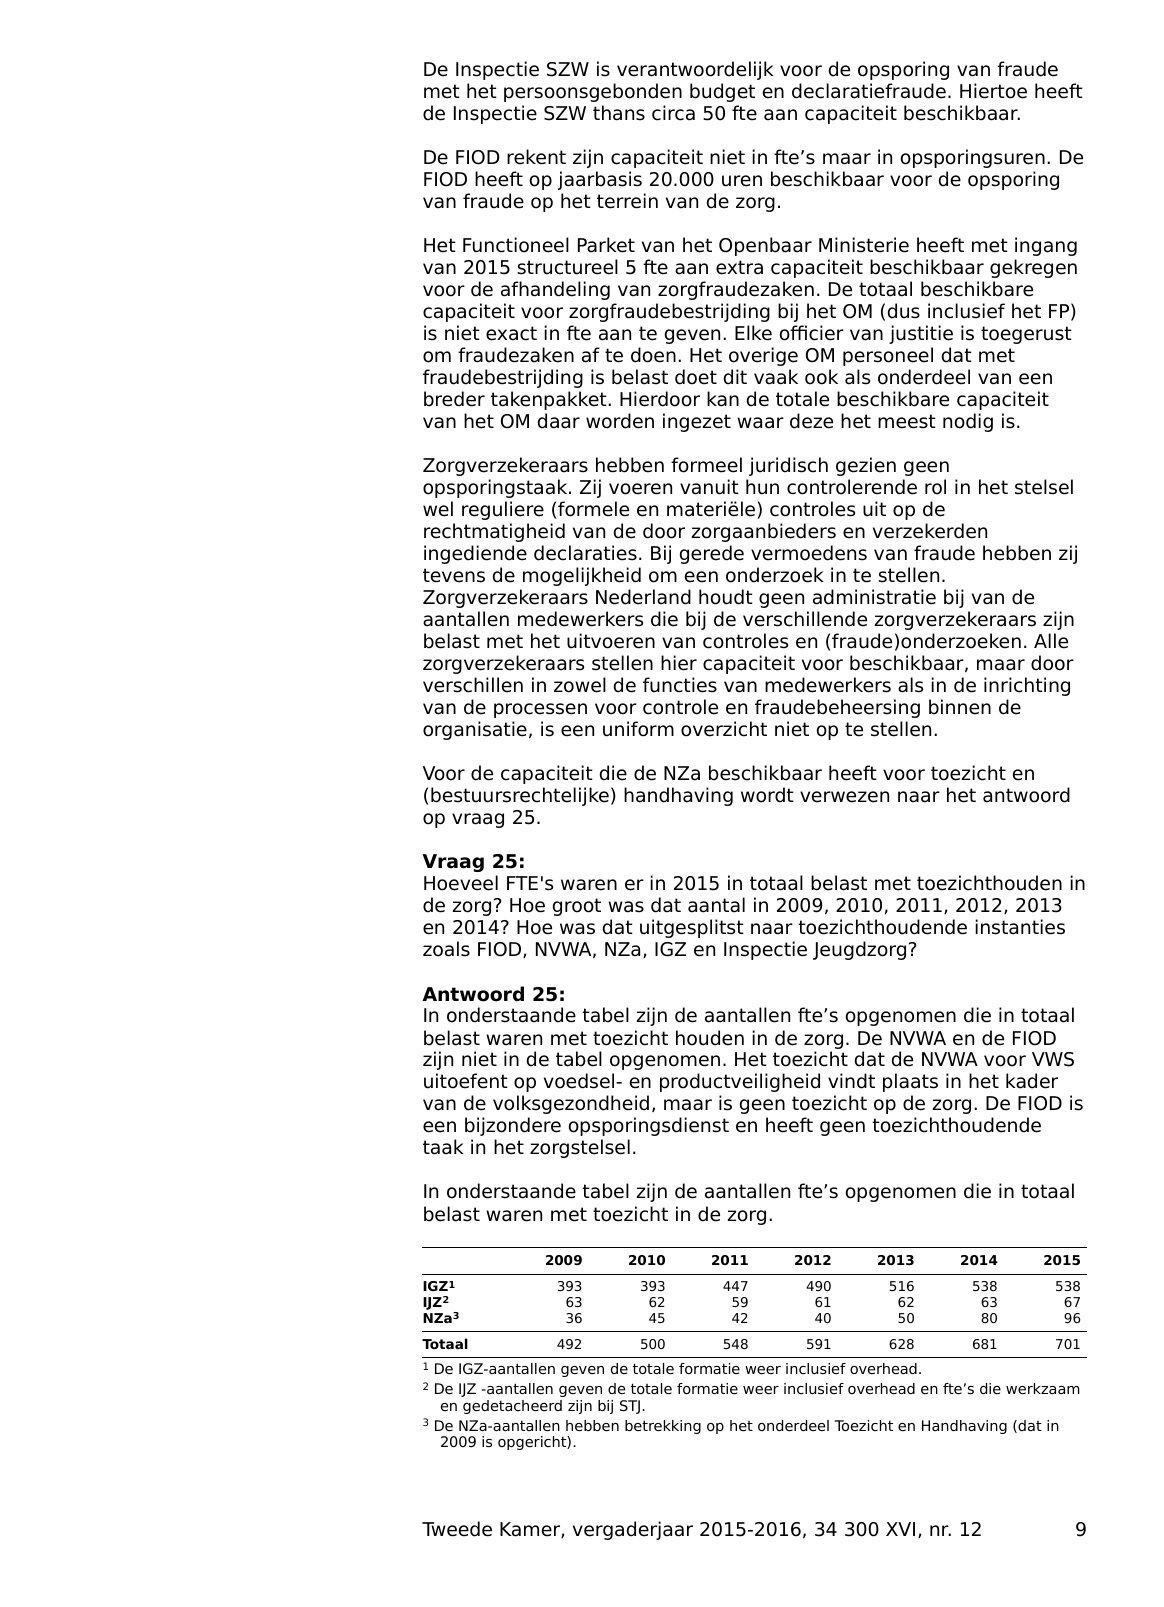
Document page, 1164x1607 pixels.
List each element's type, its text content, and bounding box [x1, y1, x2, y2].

table_header 2012 [754, 1248, 837, 1273]
table_cell 538 [920, 1275, 1003, 1295]
text Vraag 25: [422, 851, 1087, 873]
table_cell 591 [754, 1332, 837, 1357]
table_cell 36 [505, 1311, 588, 1331]
text In onderstaande tabel zijn de aantallen fte’s opgenomen die in totaal belast waren met toezicht houden in de zorg. De NVWA en de FIOD zijn niet in de tabel opgenomen. Het toezicht dat de NVWA voor VWS uitoefent op voedsel- en productveiligheid vindt plaats in het kader van de volksgezondheid, maar is geen toezicht op de zorg. De FIOD is een bijzondere opsporingsdienst en heeft geen toezichthoudende taak in het zorgstelsel. [422, 1005, 1087, 1159]
table_cell 548 [671, 1332, 754, 1357]
table_cell 50 [838, 1311, 920, 1331]
table_cell 40 [754, 1311, 837, 1331]
table_cell IGZ1 [422, 1275, 505, 1295]
table_cell NZa3 [422, 1311, 505, 1331]
text Zorgverzekeraars hebben formeel juridisch gezien geen opsporingstaak. Zij voeren vanuit hun controlerende rol in het stelsel wel reguliere (formele en materiële) controles uit op de rechtmatigheid van de door zorgaanbieders en verzekerden ingediende declaraties. Bij gerede vermoedens van fraude hebben zij tevens de mogelijkheid om een onderzoek in te stellen. Zorgverzekeraars Nederland houdt geen administratie bij van de aantallen medewerkers die bij de verschillende zorgverzekeraars zijn belast met het uitvoeren van controles en (fraude)onderzoeken. Alle zorgverzekeraars stellen hier capaciteit voor beschikbaar, maar door verschillen in zowel de functies van medewerkers als in de inrichting van de processen voor controle en fraudebeheersing binnen de organisatie, is een uniform overzicht niet op te stellen. [422, 455, 1087, 741]
table_header 2011 [671, 1248, 754, 1273]
table_cell 628 [838, 1332, 920, 1357]
table_cell 45 [588, 1311, 671, 1331]
table_cell 447 [671, 1275, 754, 1295]
table_header 2013 [838, 1248, 920, 1273]
table_cell 80 [920, 1311, 1003, 1331]
text De Inspectie SZW is verantwoordelijk voor de opsporing van fraude met het persoonsgebonden budget en declaratiefraude. Hiertoe heeft de Inspectie SZW thans circa 50 fte aan capaciteit beschikbaar. [422, 59, 1087, 125]
table_cell 681 [920, 1332, 1003, 1357]
table_cell 63 [920, 1295, 1003, 1311]
text De FIOD rekent zijn capaciteit niet in fte’s maar in opsporingsuren. De FIOD heeft op jaarbasis 20.000 uren beschikbaar voor de opsporing van fraude op het terrein van de zorg. [422, 147, 1087, 213]
table_cell 67 [1004, 1295, 1087, 1311]
table_cell 500 [588, 1332, 671, 1357]
table_header [422, 1248, 505, 1273]
table_cell 61 [754, 1295, 837, 1311]
text Antwoord 25: [422, 983, 1087, 1005]
text Het Functioneel Parket van het Openbaar Ministerie heeft met ingang van 2015 structureel 5 fte aan extra capaciteit beschikbaar gekregen voor de afhandeling van zorgfraudezaken. De totaal beschikbare capaciteit voor zorgfraudebestrijding bij het OM (dus inclusief het FP) is niet exact in fte aan te geven. Elke officier van justitie is toegerust om fraudezaken af te doen. Het overige OM personeel dat met fraudebestrijding is belast doet dit vaak ook als onderdeel van een breder takenpakket. Hierdoor kan de totale beschikbare capaciteit van het OM daar worden ingezet waar deze het meest nodig is. [422, 235, 1087, 433]
table_cell 492 [505, 1332, 588, 1357]
table_header 2010 [588, 1248, 671, 1273]
table_cell 701 [1004, 1332, 1087, 1357]
table_header 2009 [505, 1248, 588, 1273]
table_cell 1 De IGZ-aantallen geven de totale formatie weer inclusief overhead. 2 De IJZ -aantallen geven de totale formatie weer inclusief overhead en fte’s die werkzaam en gedetacheerd zijn bij STJ. 3 De NZa-aantallen hebben betrekking op het onderdeel Toezicht en Handhaving (dat in 2009 is opgericht). [422, 1358, 1087, 1451]
table_cell 490 [754, 1275, 837, 1295]
table_cell 538 [1004, 1275, 1087, 1295]
table_cell Totaal [422, 1332, 505, 1357]
table_cell 59 [671, 1295, 754, 1311]
table_cell 42 [671, 1311, 754, 1331]
text In onderstaande tabel zijn de aantallen fte’s opgenomen die in totaal belast waren met toezicht in de zorg. [422, 1181, 1087, 1225]
table_cell 393 [505, 1275, 588, 1295]
table_header 2015 [1004, 1248, 1087, 1273]
table_header 2014 [920, 1248, 1003, 1273]
table_cell 62 [588, 1295, 671, 1311]
text Hoeveel FTE's waren er in 2015 in totaal belast met toezichthouden in de zorg? Hoe groot was dat aantal in 2009, 2010, 2011, 2012, 2013 en 2014? Hoe was dat uitgesplitst naar toezichthoudende instanties zoals FIOD, NVWA, NZa, IGZ en Inspectie Jeugdzorg? [422, 873, 1087, 961]
table_cell 393 [588, 1275, 671, 1295]
table_cell 516 [838, 1275, 920, 1295]
table_cell 96 [1004, 1311, 1087, 1331]
text Voor de capaciteit die de NZa beschikbaar heeft voor toezicht en (bestuursrechtelijke) handhaving wordt verwezen naar het antwoord op vraag 25. [422, 763, 1087, 829]
table_cell 62 [838, 1295, 920, 1311]
table_cell IJZ2 [422, 1295, 505, 1311]
table_cell 63 [505, 1295, 588, 1311]
